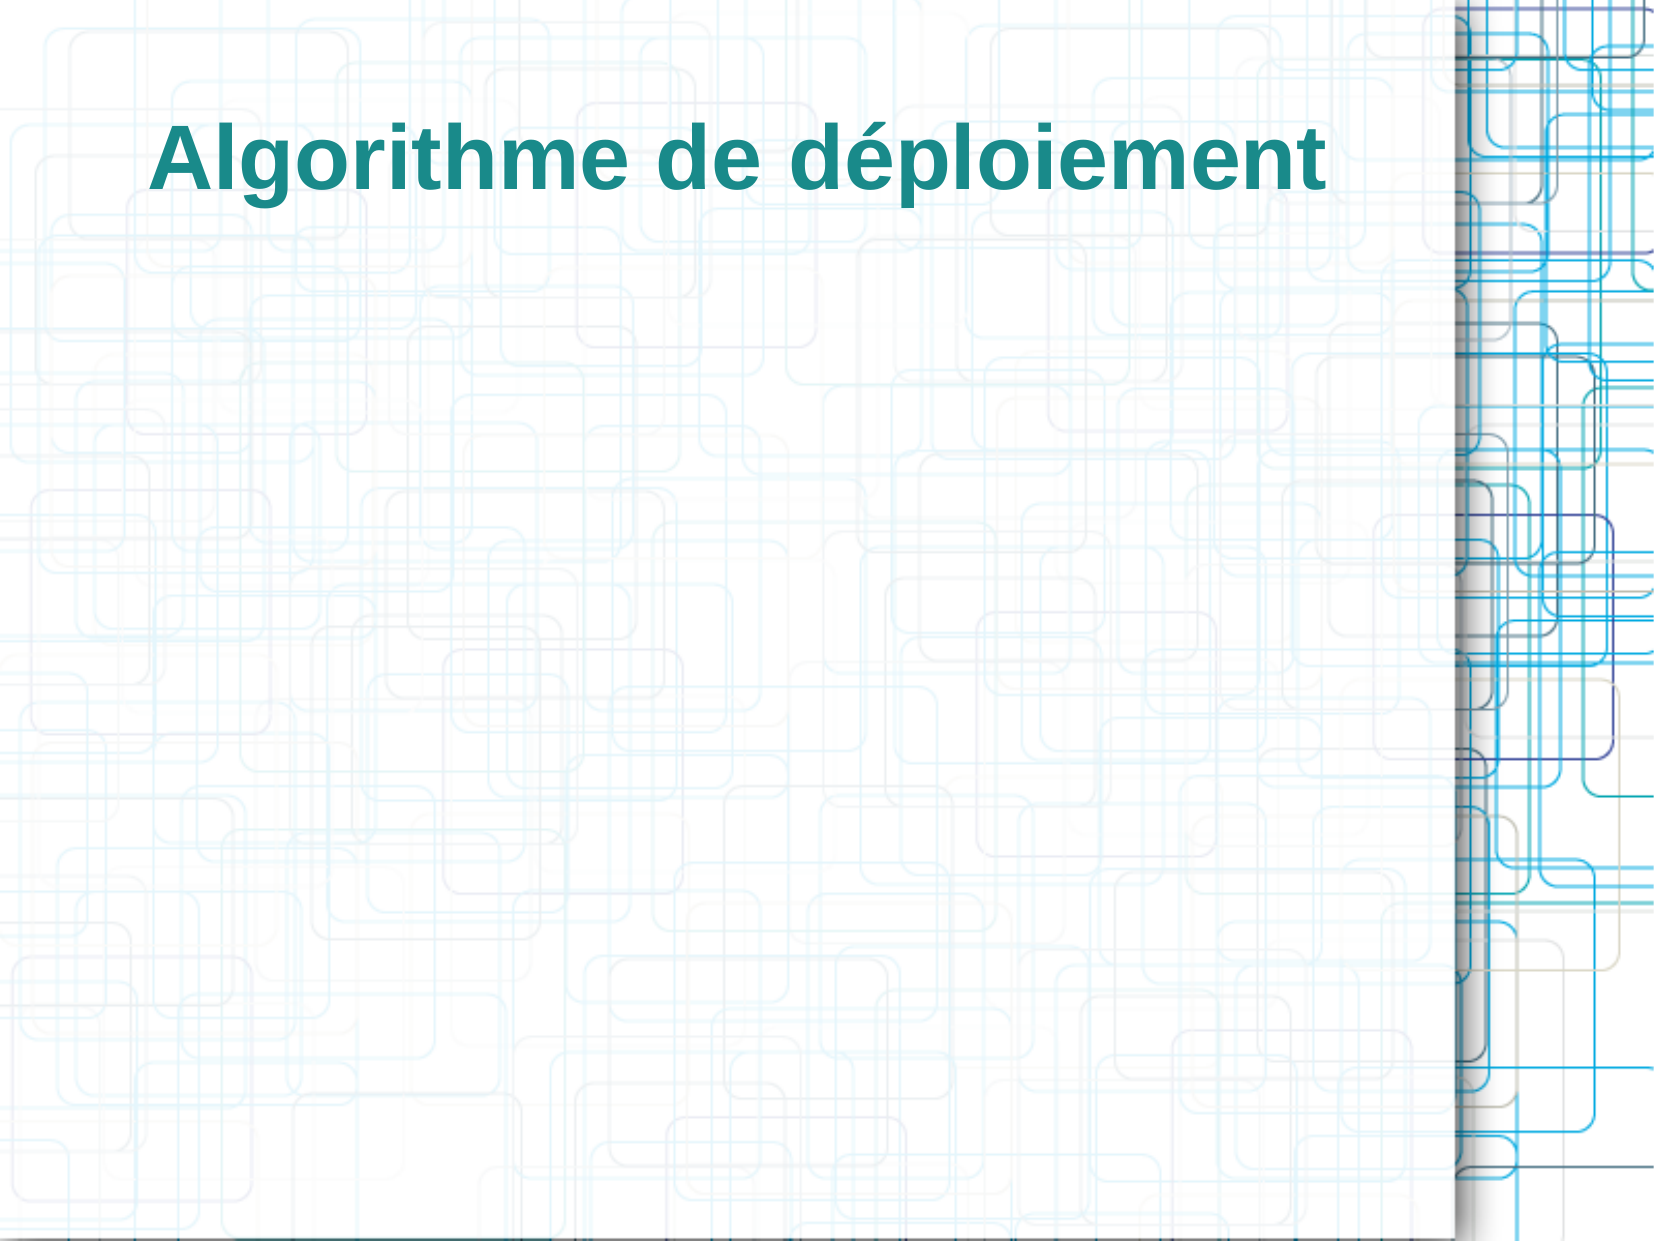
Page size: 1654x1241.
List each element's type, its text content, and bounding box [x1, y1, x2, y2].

title Algorithme de déploiement [59, 49, 1418, 257]
picture [0, 0, 1654, 1241]
